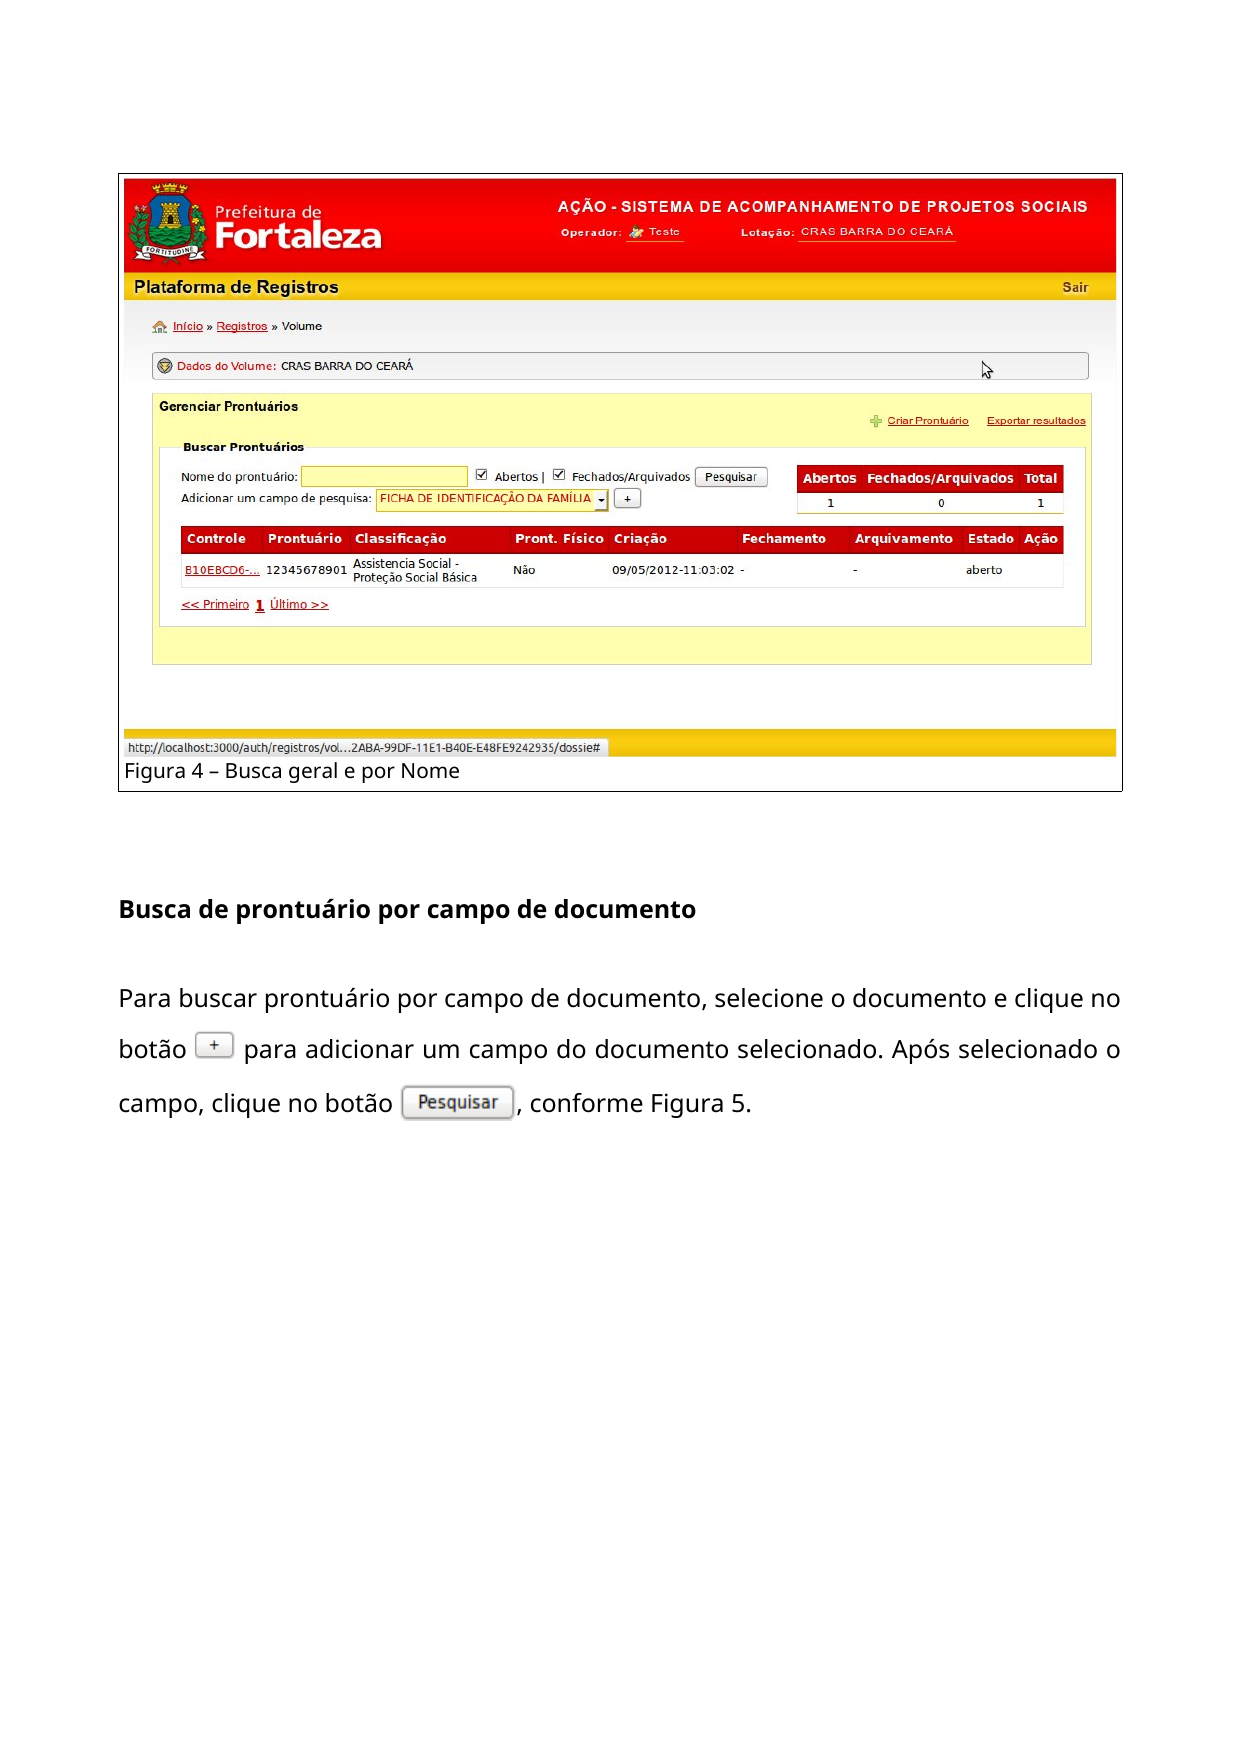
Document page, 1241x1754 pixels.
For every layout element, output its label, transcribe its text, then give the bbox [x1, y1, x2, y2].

text Para buscar prontuário por campo de documento, selecione o documento e clique no botão para adicionar um campo do documento selecionado. Após selecionado o campo, clique no botão , conforme Figura 5. [118, 980, 1122, 1121]
picture [399, 1083, 517, 1121]
text Busca de prontuário por campo de documento [118, 892, 1122, 926]
picture [123, 178, 1117, 757]
table_header Figura 4 – Busca geral e por Nome [119, 174, 1122, 791]
picture [194, 1031, 236, 1059]
